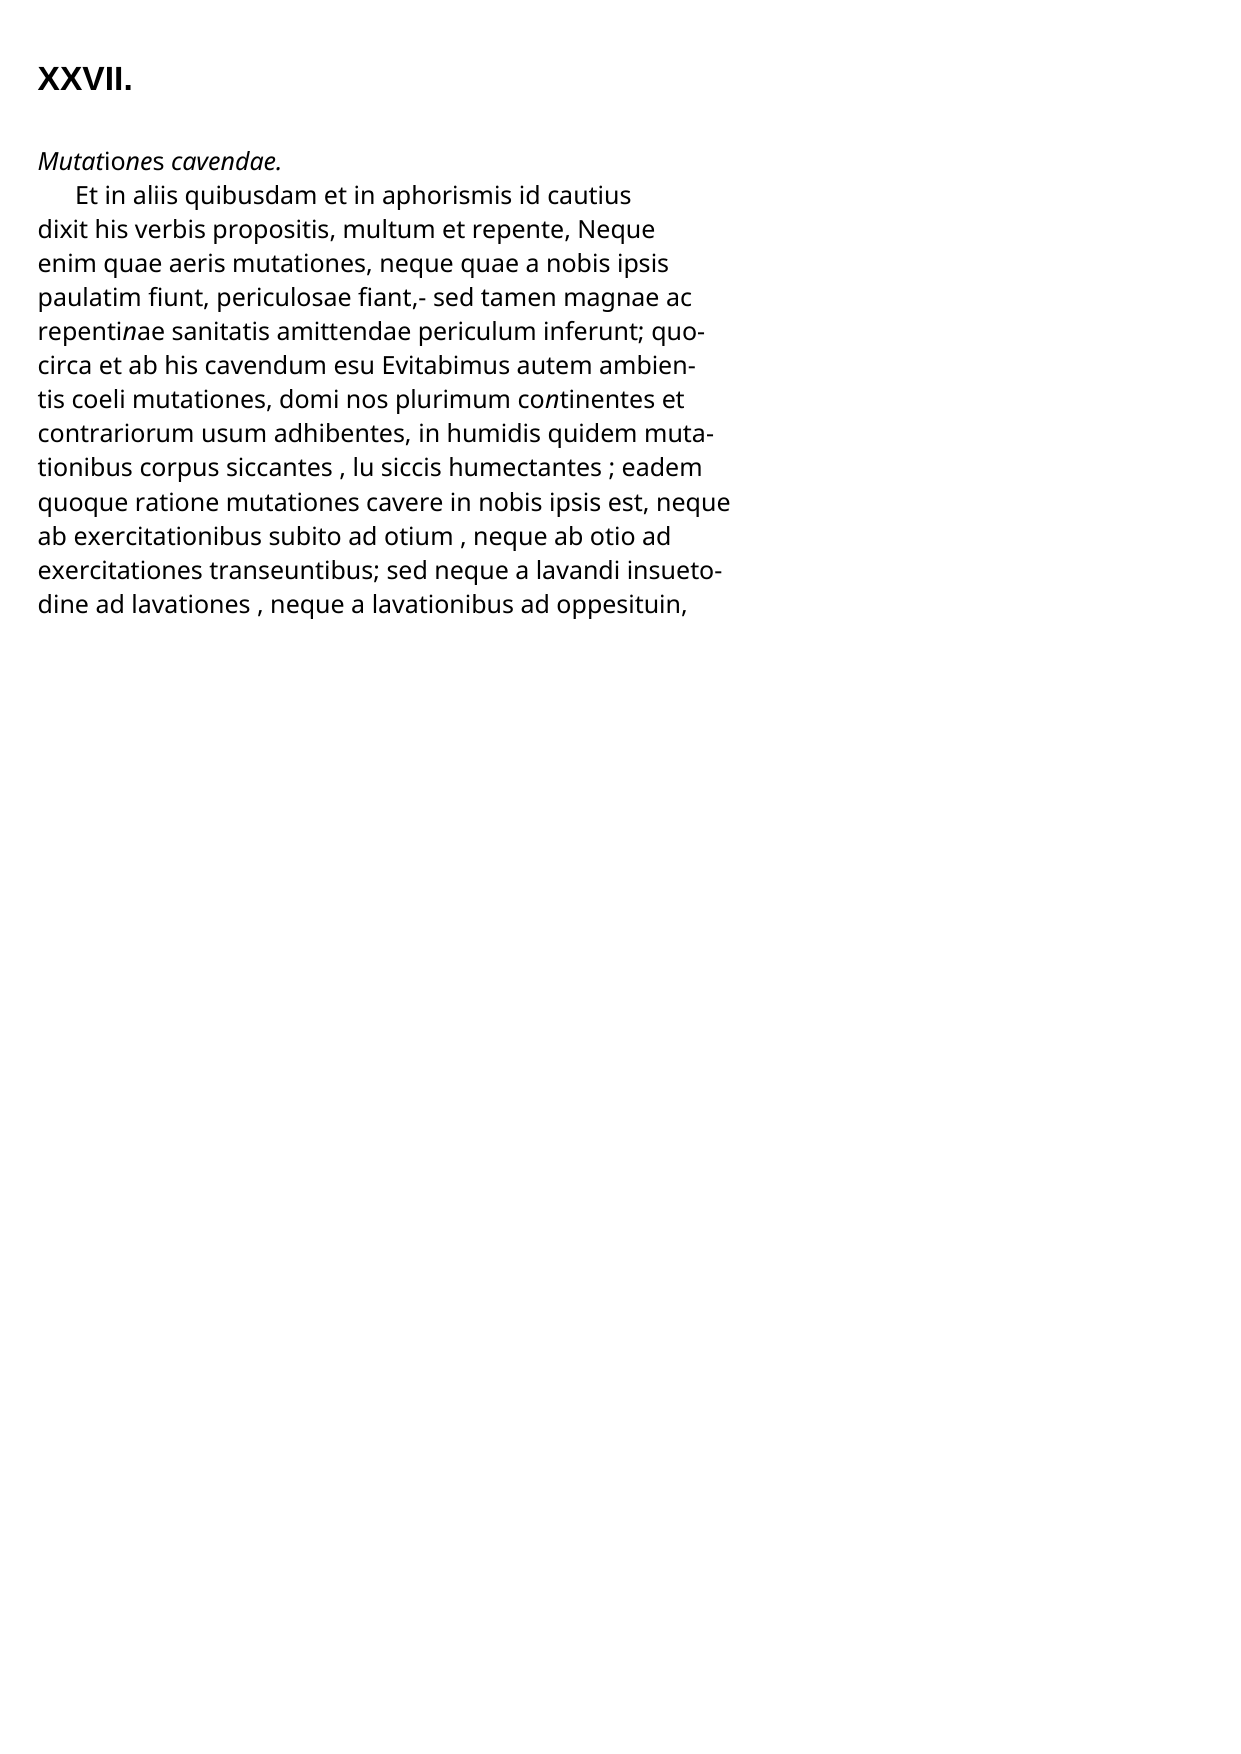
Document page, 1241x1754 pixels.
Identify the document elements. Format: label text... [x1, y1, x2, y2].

subtitle XXVII. [37, 58, 1203, 97]
text Mutationes cavendae. [37, 109, 1203, 178]
text Et in aliis quibusdam et in aphorismis id cautius dixit his verbis propositis, multum et repente, Neque enim quae aeris mutationes, neque quae a nobis ipsis paulatim fiunt, periculosae fiant,- sed tamen magnae ac repentinae sanitatis amittendae periculum inferunt; quo- circa et ab his cavendum esu Evitabimus autem ambien- tis coeli mutationes, domi nos plurimum continentes et contrariorum usum adhibentes, in humidis quidem muta- tionibus corpus siccantes , lu siccis humectantes ; eadem quoque ratione mutationes cavere in nobis ipsis est, neque ab exercitationibus subito ad otium , neque ab otio ad exercitationes transeuntibus; sed neque a lavandi insueto- dine ad lavationes , neque a lavationibus ad oppesituin, [37, 178, 1203, 620]
